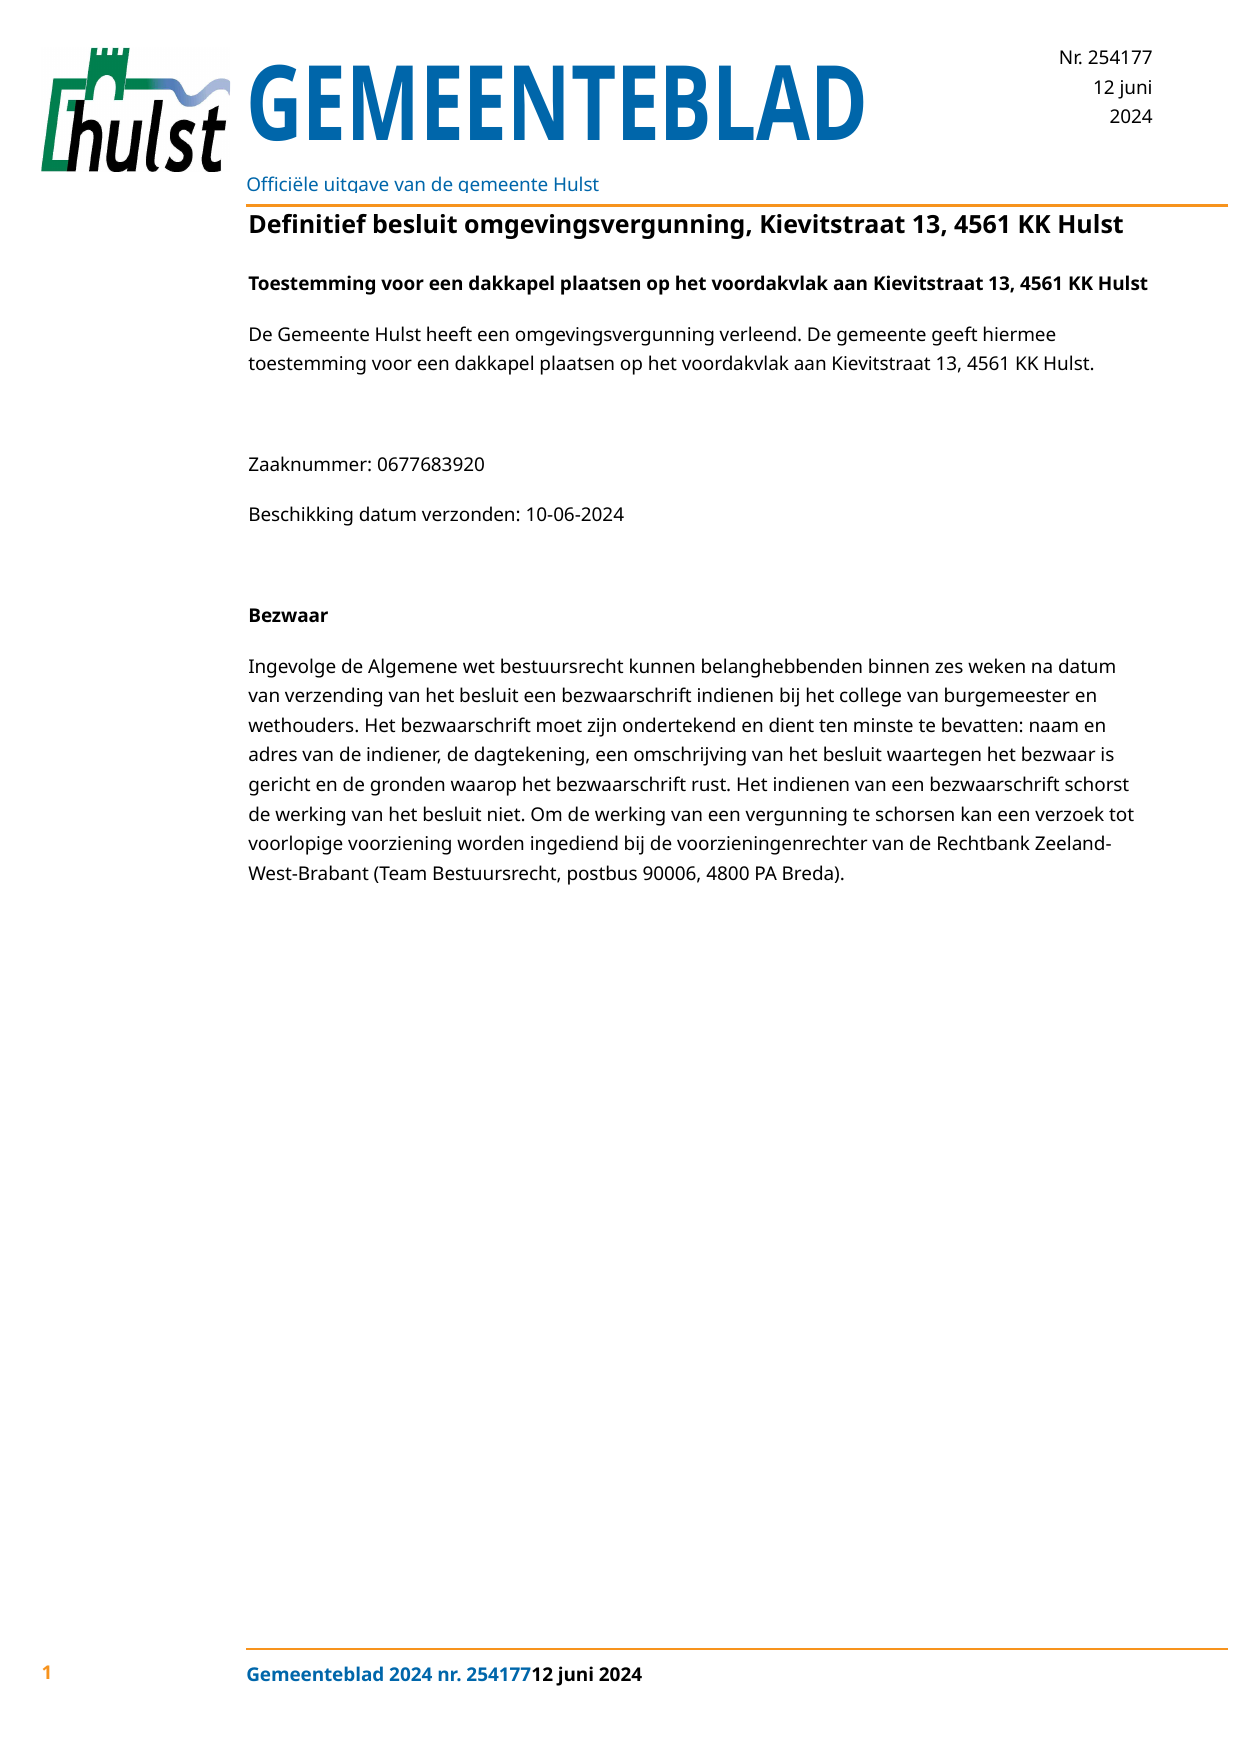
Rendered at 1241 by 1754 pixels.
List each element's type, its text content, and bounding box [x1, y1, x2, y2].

text Toestemming voor een dakkapel plaatsen op het voordakvlak aan Kievitstraat 13, 4561 KK Hulst [248, 270, 1152, 296]
text Definitief besluit omgevingsvergunning, Kievitstraat 13, 4561 KK Hulst [248, 207, 1152, 241]
text Bezwaar [248, 602, 1152, 628]
text Zaaknummer: 0677683920 [248, 451, 1152, 477]
picture [41, 47, 231, 172]
text De Gemeente Hulst heeft een omgevingsvergunning verleend. De gemeente geeft hiermee toestemming voor een dakkapel plaatsen op het voordakvlak aan Kievitstraat 13, 4561 KK Hulst. [248, 321, 1152, 376]
text Beschikking datum verzonden: 10-06-2024 [248, 502, 1152, 527]
text Ingevolge de Algemene wet bestuursrecht kunnen belanghebbenden binnen zes weken na datum van verzending van het besluit een bezwaarschrift indienen bij het college van burgemeester en wethouders. Het bezwaarschrift moet zijn ondertekend en dient ten minste te bevatten: naam en adres van de indiener, de dagtekening, een omschrijving van het besluit waartegen het bezwaar is gericht en de gronden waarop het bezwaarschrift rust. Het indienen van een bezwaarschrift schorst de werking van het besluit niet. Om de werking van een vergunning te schorsen kan een verzoek tot voorlopige voorziening worden ingediend bij de voorzieningenrechter van de Rechtbank Zeeland-West-Brabant (Team Bestuursrecht, postbus 90006, 4800 PA Breda). [248, 653, 1152, 886]
